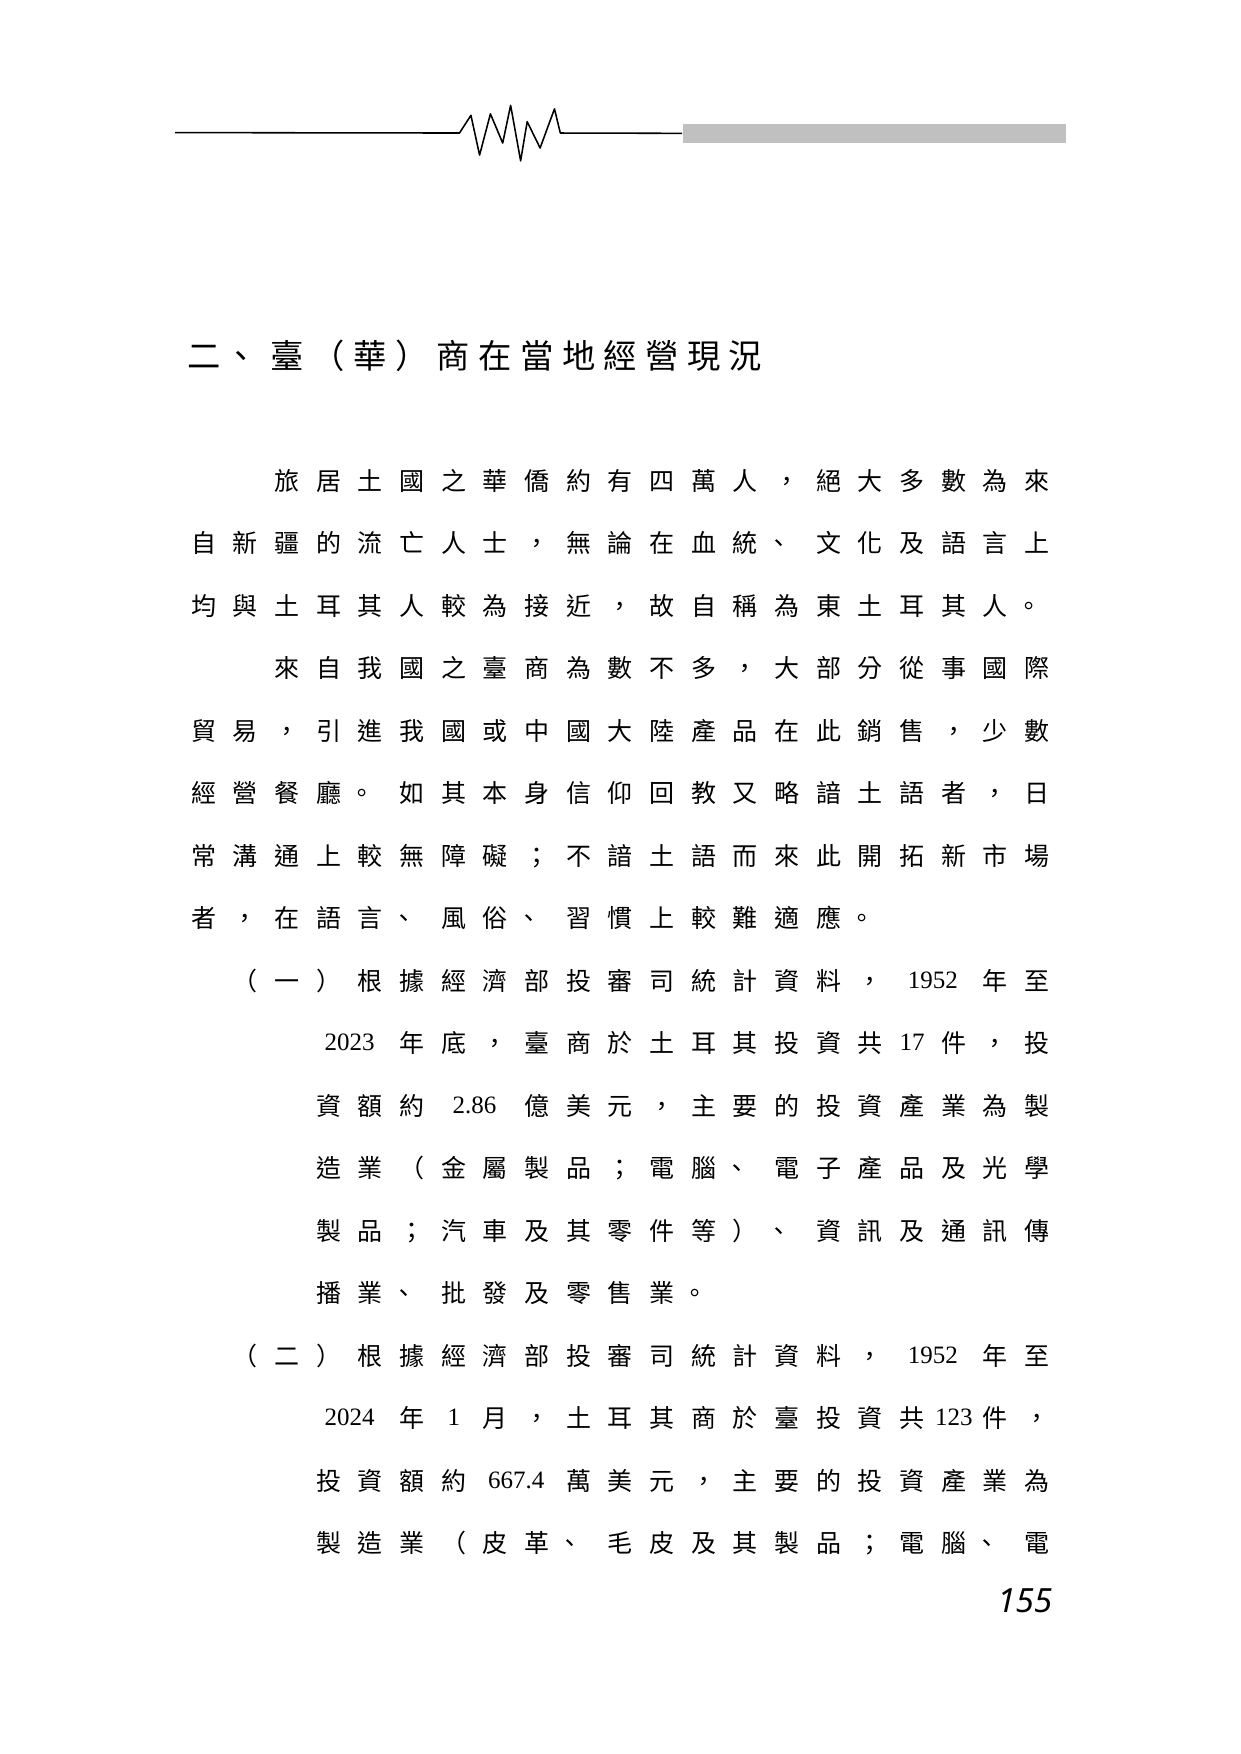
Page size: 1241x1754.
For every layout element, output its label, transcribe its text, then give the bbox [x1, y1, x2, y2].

text （一）根據經濟部投審司統計資料，1952年至2023年底，臺商於土耳其投資共17件，投資額約2.86億美元，主要的投資產業為製造業（金屬製品；電腦、電子產品及光學製品；汽車及其零件等）、資訊及通訊傳播業、批發及零售業。 [207, 938, 1058, 1313]
text 二、臺（華）商在當地經營現況 [183, 313, 1058, 375]
text （二）根據經濟部投審司統計資料，1952年至2024年1月，土耳其商於臺投資共123件，投資額約667.4萬美元，主要的投資產業為製造業（皮革、毛皮及其製品；電腦、電 [207, 1313, 1058, 1563]
text 旅居土國之華僑約有四萬人，絕大多數為來自新疆的流亡人士，無論在血統、文化及語言上均與土耳其人較為接近，故自稱為東土耳其人。 [183, 438, 1058, 625]
text 來自我國之臺商為數不多，大部分從事國際貿易，引進我國或中國大陸產品在此銷售，少數經營餐廳。如其本身信仰回教又略諳土語者，日常溝通上較無障礙；不諳土語而來此開拓新市場者，在語言、風俗、習慣上較難適應。 [183, 625, 1058, 938]
